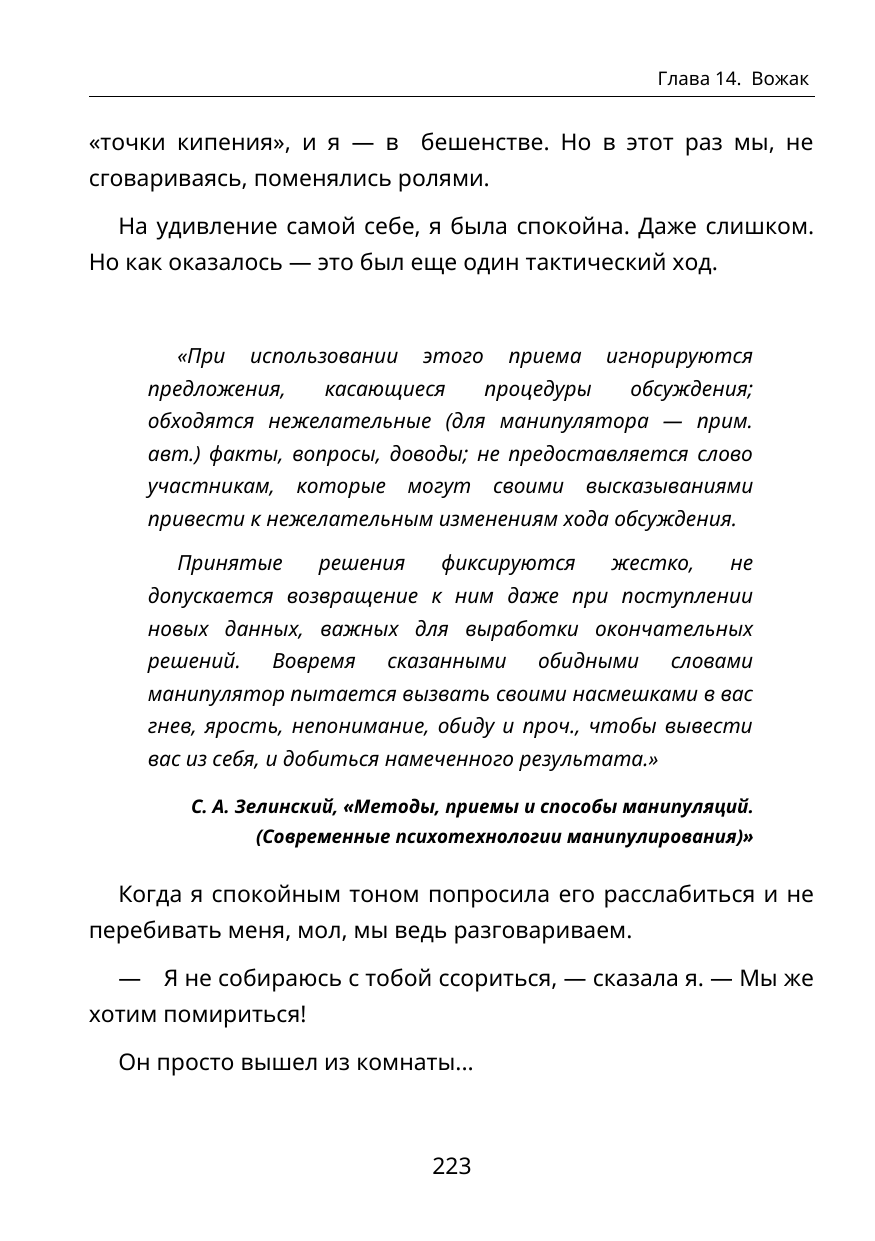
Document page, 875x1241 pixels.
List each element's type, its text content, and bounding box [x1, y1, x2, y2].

text «точки кипения», и я — в бешенстве. Но в этот раз мы, не сговариваясь, поменялись ролями. [88, 126, 815, 193]
text Он просто вышел из комнаты... [88, 1046, 815, 1077]
text Принятые решения фиксируются жестко, не допускается возвращение к ним даже при поступлении новых данных, важных для выработки окончательных решений. Вовремя сказанными обидными словами манипулятор пытается вызвать своими насмешками в вас гнев, ярость, непонимание, обиду и проч., чтобы вывести вас из себя, и добиться намеченного результата.» [148, 548, 756, 772]
text С. А. Зелинский, «Методы, приемы и способы манипуляций. (Современные психотехнологии манипулирования)» [148, 788, 756, 848]
text На удивление самой себе, я была спокойна. Даже слишком. Но как оказалось — это был еще один тактический ход. [88, 210, 815, 277]
text Когда я спокойным тоном попросила его расслабиться и не перебивать меня, мол, мы ведь разговариваем. [88, 878, 815, 946]
text «При использовании этого приема игнорируются предложения, касающиеся процедуры обсуждения; обходятся нежелательные (для манипулятора — прим. авт.) факты, вопросы, доводы; не предоставляется слово участникам, которые могут своими высказываниями привести к нежелательным изменениям хода обсуждения. [148, 341, 756, 532]
list Я не собираюсь с тобой ссориться, — сказала я. — Мы же хотим помириться! [88, 962, 815, 1029]
